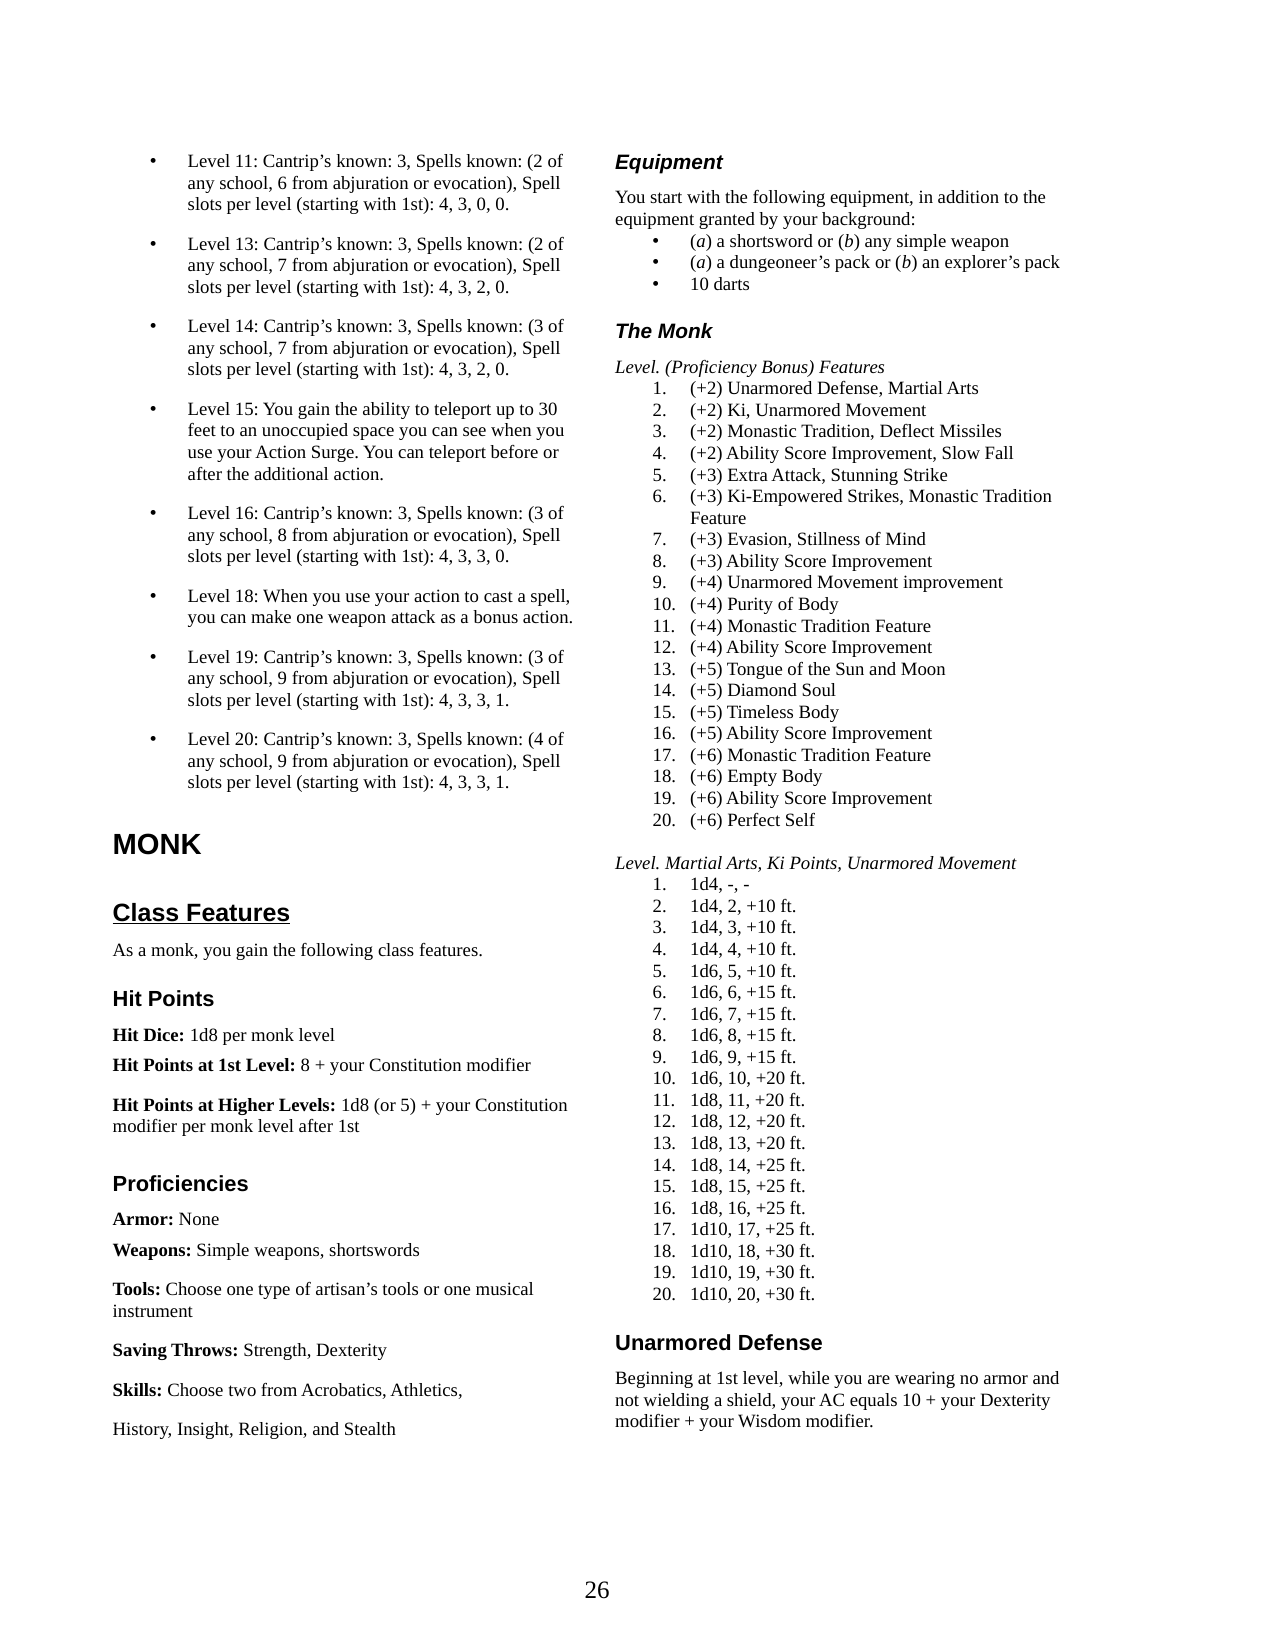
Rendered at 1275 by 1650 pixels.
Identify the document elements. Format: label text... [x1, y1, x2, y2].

list 1d4, 4, +10 ft. [652, 938, 1087, 959]
subtitle Monk [112, 827, 585, 860]
text Weapons: Simple weapons, shortswords [112, 1239, 585, 1260]
list (+6) Ability Score Improvement [652, 787, 1087, 808]
list 1d8, 14, +25 ft. [652, 1153, 1087, 1175]
list 1d10, 17, +25 ft. [652, 1218, 1087, 1240]
list (+4) Monastic Tradition Feature [652, 614, 1087, 636]
list 1d8, 15, +25 ft. [652, 1175, 1087, 1197]
list (+3) Ability Score Improvement [652, 550, 1087, 571]
list 1d6, 9, +15 ft. [652, 1046, 1087, 1067]
list 10 darts [652, 273, 1087, 294]
list 1d10, 19, +30 ft. [652, 1261, 1087, 1283]
list (a) a dungeoneer’s pack or (b) an explorer’s pack [652, 251, 1087, 273]
list Level 13: Cantrip’s known: 3, Spells known: (2 of any school, 7 from abjuration or evocation), Spell slots per level (starting with 1st): 4, 3, 2, 0. [150, 233, 585, 297]
list (+3) Evasion, Stillness of Mind [652, 528, 1087, 550]
list (+2) Monastic Tradition, Deflect Missiles [652, 420, 1087, 442]
subtitle Hit Points [112, 986, 585, 1011]
subtitle Equipment [615, 150, 1087, 174]
list 1d8, 11, +20 ft. [652, 1089, 1087, 1110]
list (+5) Tongue of the Sun and Moon [652, 658, 1087, 679]
list (+2) Ki, Unarmored Movement [652, 399, 1087, 420]
list 1d6, 5, +10 ft. [652, 959, 1087, 981]
text Beginning at 1st level, while you are wearing no armor and not wielding a shield, your AC equals 10 + your Dexterity modifier + your Wisdom modifier. [615, 1367, 1087, 1432]
list (+2) Unarmored Defense, Martial Arts [652, 377, 1087, 399]
list 1d6, 6, +15 ft. [652, 981, 1087, 1003]
subtitle Proficiencies [112, 1171, 585, 1196]
text Hit Points at Higher Levels: 1d8 (or 5) + your Constitution modifier per monk level after 1st [112, 1093, 585, 1137]
list (+4) Unarmored Movement improvement [652, 571, 1087, 593]
text Level. Martial Arts, Ki Points, Unarmored Movement [615, 852, 1087, 873]
subtitle The Monk [615, 319, 1087, 343]
list (+5) Diamond Soul [652, 679, 1087, 701]
list 1d4, -, - [652, 873, 1087, 895]
list Level 15: You gain the ability to teleport up to 30 feet to an unoccupied space you can see when you use your Action Surge. You can teleport before or after the additional action. [150, 398, 585, 484]
list (+4) Purity of Body [652, 593, 1087, 614]
list 1d6, 8, +15 ft. [652, 1024, 1087, 1046]
list (+5) Timeless Body [652, 701, 1087, 722]
list (+2) Ability Score Improvement, Slow Fall [652, 442, 1087, 463]
text Armor: None [112, 1208, 585, 1230]
list Level 18: When you use your action to cast a spell, you can make one weapon attack as a bonus action. [150, 584, 585, 628]
text Level. (Proficiency Bonus) Features [615, 356, 1087, 377]
list 1d8, 16, +25 ft. [652, 1197, 1087, 1218]
list Level 19: Cantrip’s known: 3, Spells known: (3 of any school, 9 from abjuration or evocation), Spell slots per level (starting with 1st): 4, 3, 3, 1. [150, 646, 585, 710]
subtitle Class Features [112, 898, 585, 927]
list (a) a shortsword or (b) any simple weapon [652, 229, 1087, 251]
text Tools: Choose one type of artisan’s tools or one musical instrument [112, 1278, 585, 1321]
text As a monk, you gain the following class features. [112, 939, 585, 961]
list 1d10, 20, +30 ft. [652, 1283, 1087, 1304]
list (+6) Monastic Tradition Feature [652, 744, 1087, 765]
list Level 16: Cantrip’s known: 3, Spells known: (3 of any school, 8 from abjuration or evocation), Spell slots per level (starting with 1st): 4, 3, 3, 0. [150, 502, 585, 567]
list (+6) Perfect Self [652, 808, 1087, 852]
list (+4) Ability Score Improvement [652, 636, 1087, 658]
list Level 14: Cantrip’s known: 3, Spells known: (3 of any school, 7 from abjuration or evocation), Spell slots per level (starting with 1st): 4, 3, 2, 0. [150, 315, 585, 380]
list (+5) Ability Score Improvement [652, 722, 1087, 744]
text Hit Dice: 1d8 per monk level [112, 1023, 585, 1045]
list 1d6, 10, +20 ft. [652, 1067, 1087, 1089]
list (+3) Extra Attack, Stunning Strike [652, 463, 1087, 485]
list Level 20: Cantrip’s known: 3, Spells known: (4 of any school, 9 from abjuration or evocation), Spell slots per level (starting with 1st): 4, 3, 3, 1. [150, 728, 585, 793]
list Level 11: Cantrip’s known: 3, Spells known: (2 of any school, 6 from abjuration or evocation), Spell slots per level (starting with 1st): 4, 3, 0, 0. [150, 150, 585, 215]
list 1d8, 13, +20 ft. [652, 1132, 1087, 1153]
list 1d4, 3, +10 ft. [652, 916, 1087, 938]
text Saving Throws: Strength, Dexterity [112, 1339, 585, 1361]
text History, Insight, Religion, and Stealth [112, 1418, 585, 1440]
text Skills: Choose two from Acrobatics, Athletics, [112, 1379, 585, 1400]
text Hit Points at 1st Level: 8 + your Constitution modifier [112, 1054, 585, 1076]
list 1d10, 18, +30 ft. [652, 1240, 1087, 1261]
subtitle Unarmored Defense [615, 1329, 1087, 1355]
list 1d4, 2, +10 ft. [652, 895, 1087, 916]
text You start with the following equipment, in addition to the equipment granted by your background: [615, 186, 1087, 229]
list (+3) Ki-Empowered Strikes, Monastic Tradition Feature [652, 485, 1087, 528]
list (+6) Empty Body [652, 765, 1087, 787]
list 1d6, 7, +15 ft. [652, 1003, 1087, 1024]
list 1d8, 12, +20 ft. [652, 1110, 1087, 1132]
